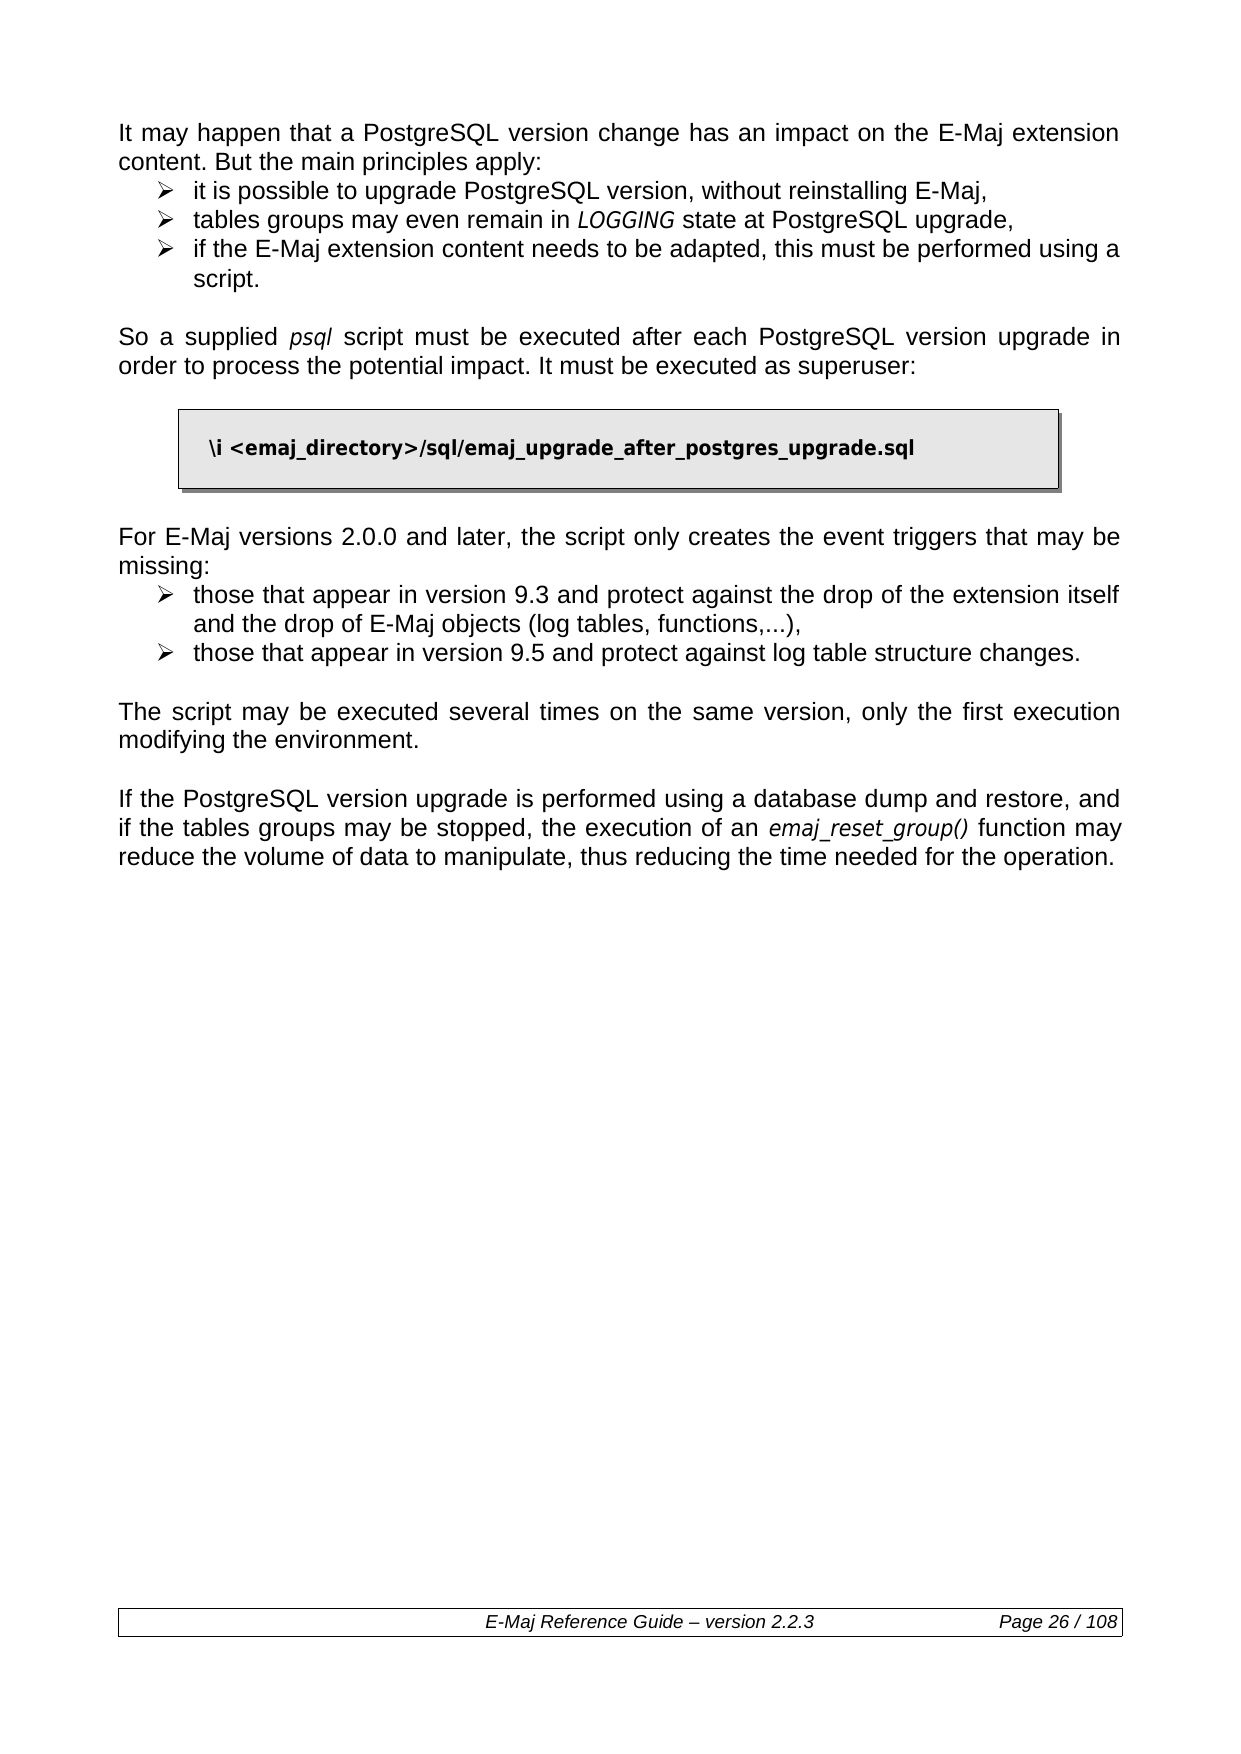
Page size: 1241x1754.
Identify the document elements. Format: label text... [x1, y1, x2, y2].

text It may happen that a PostgreSQL version change has an impact on the E-Maj extension content. But the main principles apply: [118, 118, 1122, 176]
list those that appear in version 9.3 and protect against the drop of the extension itself and the drop of E-Maj objects (log tables, functions,...), [156, 580, 1122, 638]
list if the E-Maj extension content needs to be adapted, this must be performed using a script. [156, 234, 1122, 292]
list tables groups may even remain in LOGGING state at PostgreSQL upgrade, [156, 205, 1122, 234]
text \i <emaj_directory>/sql/emaj_upgrade_after_postgres_upgrade.sql [179, 433, 1058, 458]
text If the PostgreSQL version upgrade is performed using a database dump and restore, and if the tables groups may be stopped, the execution of an emaj_reset_group() function may reduce the volume of data to manipulate, thus reducing the time needed for the operation. [118, 783, 1122, 871]
list those that appear in version 9.5 and protect against log table structure changes. [156, 638, 1122, 667]
list it is possible to upgrade PostgreSQL version, without reinstalling E-Maj, [156, 176, 1122, 205]
text The script may be executed several times on the same version, only the first execution modifying the environment. [118, 696, 1122, 754]
text So a supplied psql script must be executed after each PostgreSQL version upgrade in order to process the potential impact. It must be executed as superuser: [118, 322, 1122, 380]
text For E-Maj versions 2.0.0 and later, the script only creates the event triggers that may be missing: [118, 522, 1122, 580]
